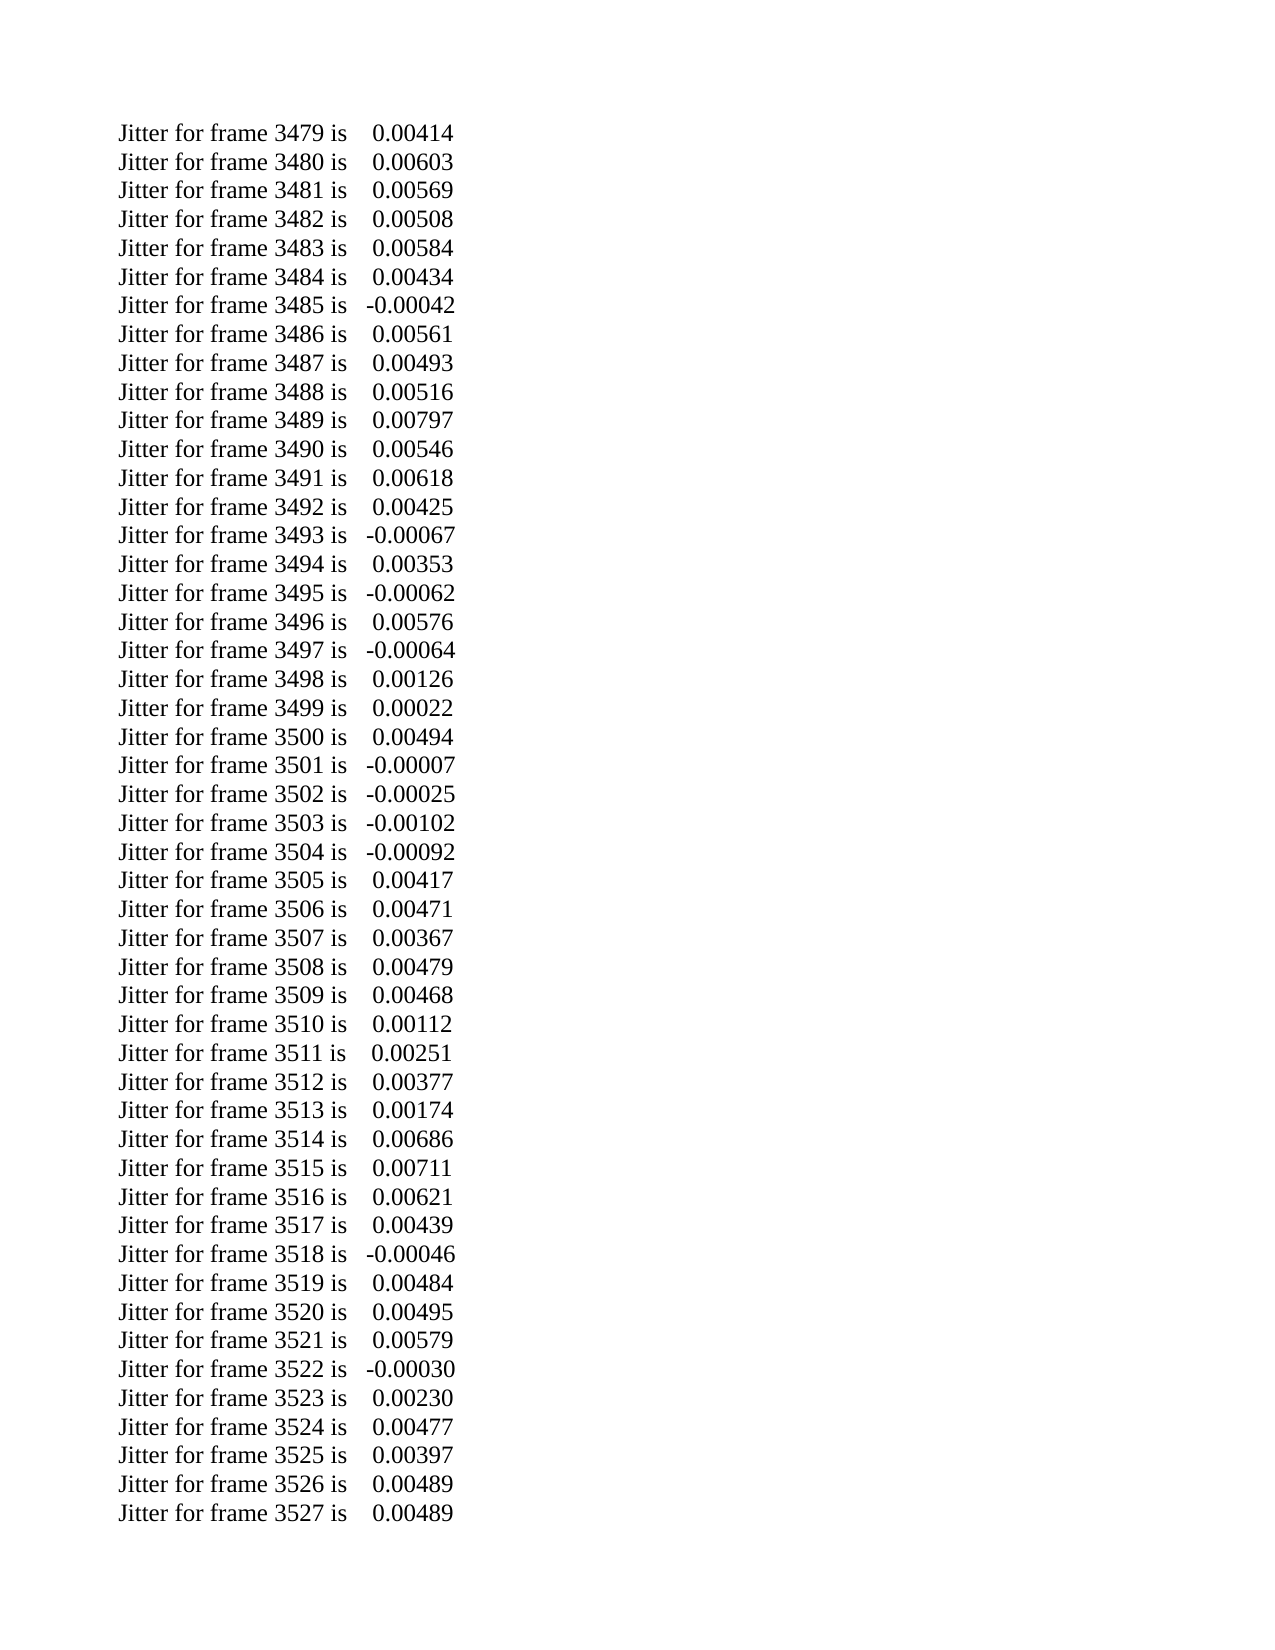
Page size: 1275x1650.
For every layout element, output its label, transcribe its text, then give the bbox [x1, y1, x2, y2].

text Jitter for frame 3498 is 0.00126 [118, 664, 1157, 693]
text Jitter for frame 3499 is 0.00022 [118, 693, 1157, 722]
text Jitter for frame 3494 is 0.00353 [118, 549, 1157, 578]
text Jitter for frame 3482 is 0.00508 [118, 204, 1157, 233]
text Jitter for frame 3509 is 0.00468 [118, 981, 1157, 1009]
text Jitter for frame 3526 is 0.00489 [118, 1469, 1157, 1498]
text Jitter for frame 3493 is -0.00067 [118, 521, 1157, 549]
text Jitter for frame 3527 is 0.00489 [118, 1498, 1157, 1527]
text Jitter for frame 3517 is 0.00439 [118, 1211, 1157, 1239]
text Jitter for frame 3485 is -0.00042 [118, 291, 1157, 319]
text Jitter for frame 3521 is 0.00579 [118, 1326, 1157, 1354]
text Jitter for frame 3495 is -0.00062 [118, 578, 1157, 607]
text Jitter for frame 3488 is 0.00516 [118, 377, 1157, 406]
text Jitter for frame 3513 is 0.00174 [118, 1096, 1157, 1124]
text Jitter for frame 3487 is 0.00493 [118, 348, 1157, 377]
text Jitter for frame 3508 is 0.00479 [118, 952, 1157, 981]
text Jitter for frame 3497 is -0.00064 [118, 636, 1157, 664]
text Jitter for frame 3500 is 0.00494 [118, 722, 1157, 751]
text Jitter for frame 3520 is 0.00495 [118, 1297, 1157, 1326]
text Jitter for frame 3507 is 0.00367 [118, 923, 1157, 952]
text Jitter for frame 3518 is -0.00046 [118, 1239, 1157, 1268]
text Jitter for frame 3483 is 0.00584 [118, 233, 1157, 262]
text Jitter for frame 3484 is 0.00434 [118, 262, 1157, 291]
text Jitter for frame 3489 is 0.00797 [118, 406, 1157, 434]
text Jitter for frame 3496 is 0.00576 [118, 607, 1157, 636]
text Jitter for frame 3511 is 0.00251 [118, 1038, 1157, 1067]
text Jitter for frame 3506 is 0.00471 [118, 894, 1157, 923]
text Jitter for frame 3515 is 0.00711 [118, 1153, 1157, 1182]
text Jitter for frame 3522 is -0.00030 [118, 1354, 1157, 1383]
text Jitter for frame 3480 is 0.00603 [118, 147, 1157, 176]
text Jitter for frame 3501 is -0.00007 [118, 751, 1157, 779]
text Jitter for frame 3481 is 0.00569 [118, 176, 1157, 204]
text Jitter for frame 3524 is 0.00477 [118, 1412, 1157, 1441]
text Jitter for frame 3502 is -0.00025 [118, 779, 1157, 808]
text Jitter for frame 3523 is 0.00230 [118, 1383, 1157, 1412]
text Jitter for frame 3492 is 0.00425 [118, 492, 1157, 521]
text Jitter for frame 3512 is 0.00377 [118, 1067, 1157, 1096]
text Jitter for frame 3486 is 0.00561 [118, 319, 1157, 348]
text Jitter for frame 3503 is -0.00102 [118, 808, 1157, 837]
text Jitter for frame 3525 is 0.00397 [118, 1441, 1157, 1469]
text Jitter for frame 3519 is 0.00484 [118, 1268, 1157, 1297]
text Jitter for frame 3510 is 0.00112 [118, 1009, 1157, 1038]
text Jitter for frame 3505 is 0.00417 [118, 866, 1157, 894]
text Jitter for frame 3514 is 0.00686 [118, 1124, 1157, 1153]
text Jitter for frame 3479 is 0.00414 [118, 118, 1157, 147]
text Jitter for frame 3516 is 0.00621 [118, 1182, 1157, 1211]
text Jitter for frame 3504 is -0.00092 [118, 837, 1157, 866]
text Jitter for frame 3490 is 0.00546 [118, 434, 1157, 463]
text Jitter for frame 3491 is 0.00618 [118, 463, 1157, 492]
